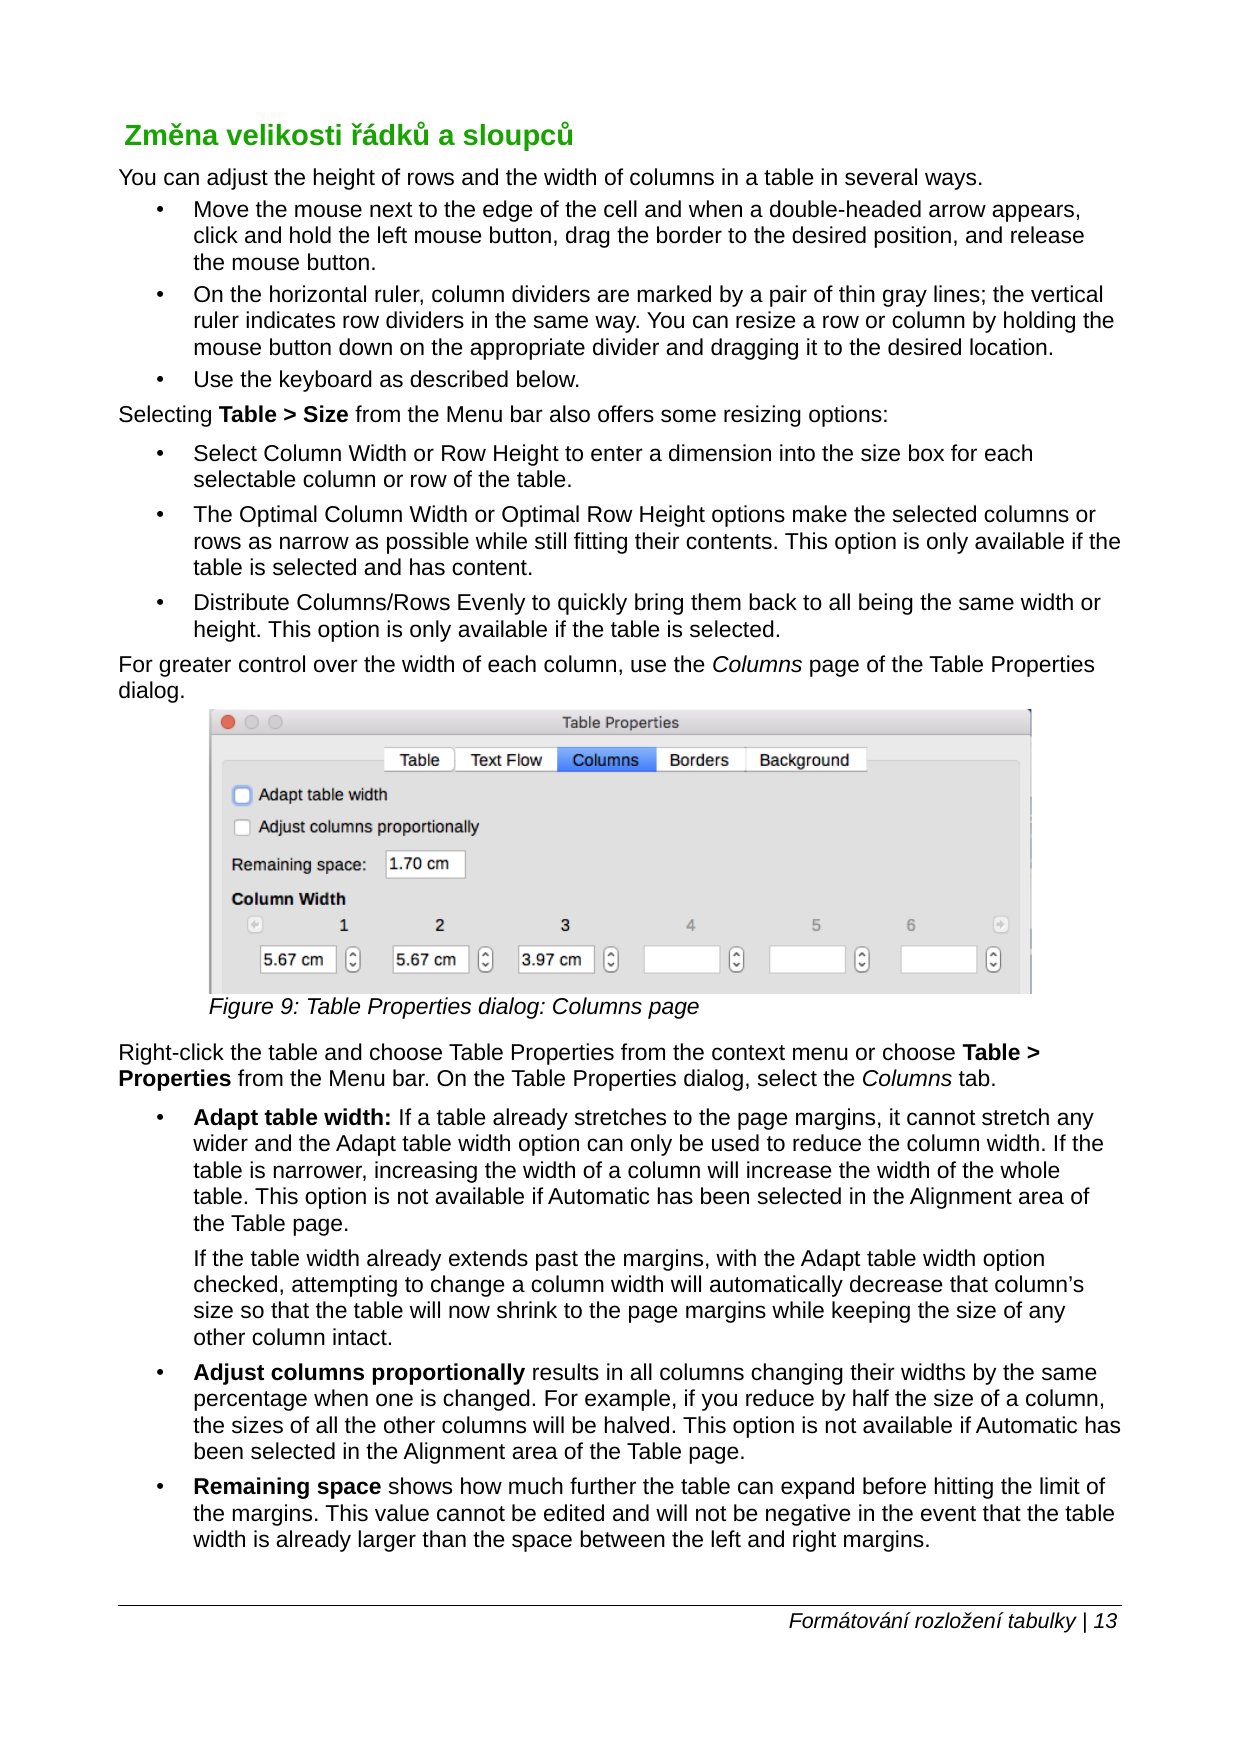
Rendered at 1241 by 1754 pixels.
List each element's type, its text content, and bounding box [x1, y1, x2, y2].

list Use the keyboard as described below. [156, 366, 1122, 392]
list You can adjust the height of rows and the width of columns in a table in several ways. [118, 163, 1122, 190]
text Figure 9: Table Properties dialog: Columns page [209, 994, 1032, 1019]
picture [208, 709, 1032, 994]
list Right-click the table and choose Table Properties from the context menu or choose Table > Properties from the Menu bar. On the Table Properties dialog, select the Columns tab. [118, 1039, 1122, 1092]
subtitle Změna velikosti řádků a sloupců [124, 118, 1122, 152]
list If the table width already extends past the margins, with the Adapt table width option checked, attempting to change a column width will automatically decrease that column’s size so that the table will now shrink to the page margins while keeping the size of any other column intact. [193, 1245, 1122, 1350]
list The Optimal Column Width or Optimal Row Height options make the selected columns or rows as narrow as possible while still fitting their contents. This option is only available if the table is selected and has content. [156, 501, 1122, 580]
list On the horizontal ruler, column dividers are marked by a pair of thin gray lines; the vertical ruler indicates row dividers in the same way. You can resize a row or column by holding the mouse button down on the appropriate divider and dragging it to the desired location. [156, 281, 1122, 360]
text For greater control over the width of each column, use the Columns page of the Table Properties dialog. [118, 651, 1122, 703]
list Remaining space shows how much further the table can expand before hitting the limit of the margins. This value cannot be edited and will not be negative in the event that the table width is already larger than the space between the left and right margins. [156, 1473, 1122, 1552]
list Adapt table width: If a table already stretches to the page margins, it cannot stretch any wider and the Adapt table width option can only be used to reduce the column width. If the table is narrower, increasing the width of a column will increase the width of the whole table. This option is not available if Automatic has been selected in the Alignment area of the Table page. [156, 1104, 1122, 1236]
list Select Column Width or Row Height to enter a dimension into the size box for each selectable column or row of the table. [156, 440, 1122, 492]
list Selecting Table > Size from the Menu bar also offers some resizing options: [118, 401, 1122, 427]
list Move the mouse next to the edge of the cell and when a double-headed arrow appears, click and hold the left mouse button, drag the border to the desired position, and release the mouse button. [156, 196, 1122, 275]
list Adjust columns proportionally results in all columns changing their widths by the same percentage when one is changed. For example, if you reduce by half the size of a column, the sizes of all the other columns will be halved. This option is not available if Automatic has been selected in the Alignment area of the Table page. [156, 1359, 1122, 1464]
list Distribute Columns/Rows Evenly to quickly bring them back to all being the same width or height. This option is only available if the table is selected. [156, 589, 1122, 642]
